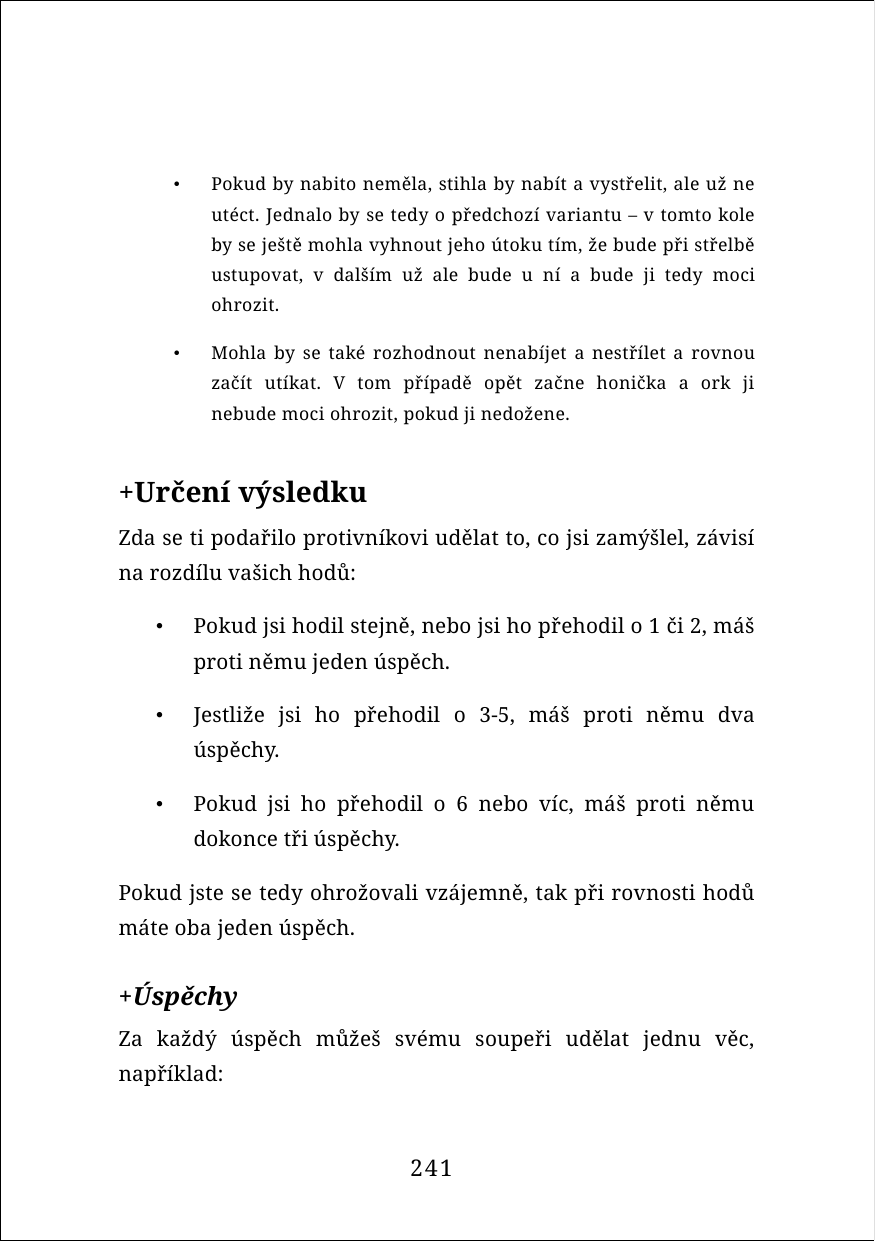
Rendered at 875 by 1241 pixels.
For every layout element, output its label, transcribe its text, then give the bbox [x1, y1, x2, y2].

subtitle +Určení výsledku [118, 472, 756, 511]
list Pokud jsi hodil stejně, nebo jsi ho přehodil o 1 či 2, máš proti němu jeden úspěch. [156, 611, 756, 675]
text Zda se ti podařilo protivníkovi udělat to, co jsi zamýšlel, závisí na rozdílu vašich hodů: [118, 523, 756, 587]
list Pokud by nabito neměla, stihla by nabít a vystřelit, ale už ne utéct. Jednalo by se tedy o předchozí variantu – v tomto kole by se ještě mohla vyhnout jeho útoku tím, že bude při střelbě ustupovat, v dalším už ale bude u ní a bude ji tedy moci ohrozit. [173, 172, 756, 317]
list Jestliže jsi ho přehodil o 3-5, máš proti němu dva úspěchy. [156, 700, 756, 764]
text Za každý úspěch můžeš svému soupeři udělat jednu věc, například: [118, 1024, 756, 1088]
list Pokud jsi ho přehodil o 6 nebo víc, máš proti němu dokonce tři úspěchy. [156, 789, 756, 853]
subtitle +Úspěchy [118, 978, 756, 1012]
text Pokud jste se tedy ohrožovali vzájemně, tak při rovnosti hodů máte oba jeden úspěch. [118, 878, 756, 942]
list Mohla by se také rozhodnout nenabíjet a nestřílet a rovnou začít utíkat. V tom případě opět začne honička a ork ji nebude moci ohrozit, pokud ji nedožene. [173, 341, 756, 425]
